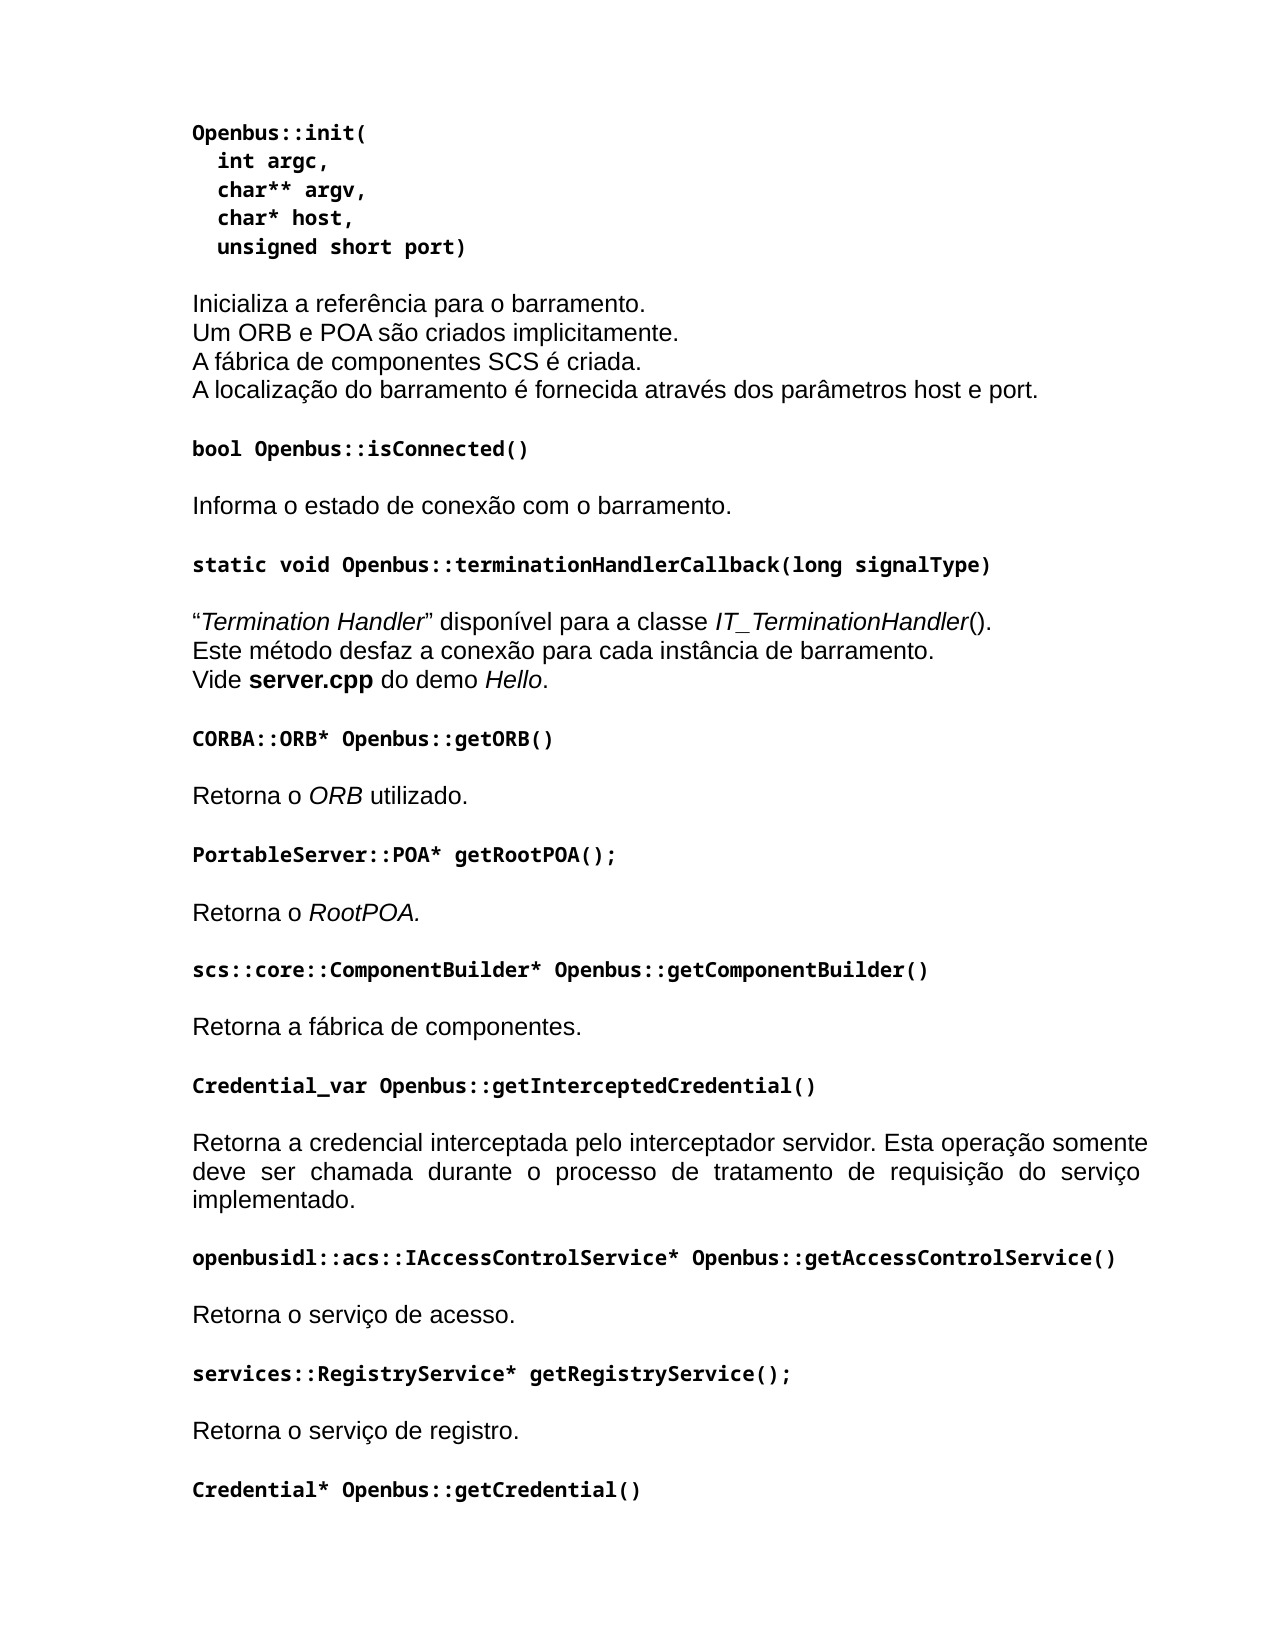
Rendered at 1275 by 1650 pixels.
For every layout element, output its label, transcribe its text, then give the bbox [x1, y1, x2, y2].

text Retorna o serviço de acesso. [118, 1300, 1157, 1329]
text char* host, [118, 203, 1157, 232]
text Credential_var Openbus::getInterceptedCredential() [118, 1070, 1157, 1099]
text Este método desfaz a conexão para cada instância de barramento. [118, 636, 1157, 665]
text “Termination Handler” disponível para a classe IT_TerminationHandler(). [118, 607, 1157, 636]
text A localização do barramento é fornecida através dos parâmetros host e port. [118, 375, 1157, 404]
text int argc, [118, 147, 1157, 175]
text Retorna o RootPOA. [118, 897, 1157, 926]
text Openbus::init( [118, 118, 1157, 147]
text Vide server.cpp do demo Hello. [118, 665, 1157, 694]
text A fábrica de componentes SCS é criada. [118, 347, 1157, 375]
text Retorna a fábrica de componentes. [118, 1012, 1157, 1041]
text PortableServer::POA* getRootPOA(); [118, 839, 1157, 869]
text services::RegistryService* getRegistryService(); [118, 1358, 1157, 1387]
text CORBA::ORB* Openbus::getORB() [118, 722, 1157, 752]
text Um ORB e POA são criados implicitamente. [118, 318, 1157, 347]
text unsigned short port) [118, 232, 1157, 260]
text openbusidl::acs::IAccessControlService* Openbus::getAccessControlService() [118, 1243, 1157, 1271]
text Informa o estado de conexão com o barramento. [118, 491, 1157, 520]
text Retorna a credencial interceptada pelo interceptador servidor. Esta operação somente deve ser chamada durante o processo de tratamento de requisição do serviço implementado. [118, 1128, 1157, 1214]
text Retorna o ORB utilizado. [118, 781, 1157, 810]
text scs::core::ComponentBuilder* Openbus::getComponentBuilder() [118, 955, 1157, 983]
text char** argv, [118, 175, 1157, 203]
text static void Openbus::terminationHandlerCallback(long signalType) [118, 549, 1157, 578]
text bool Openbus::isConnected() [118, 433, 1157, 462]
text Retorna o serviço de registro. [118, 1416, 1157, 1445]
text Inicializa a referência para o barramento. [118, 289, 1157, 318]
text Credential* Openbus::getCredential() [118, 1473, 1157, 1503]
